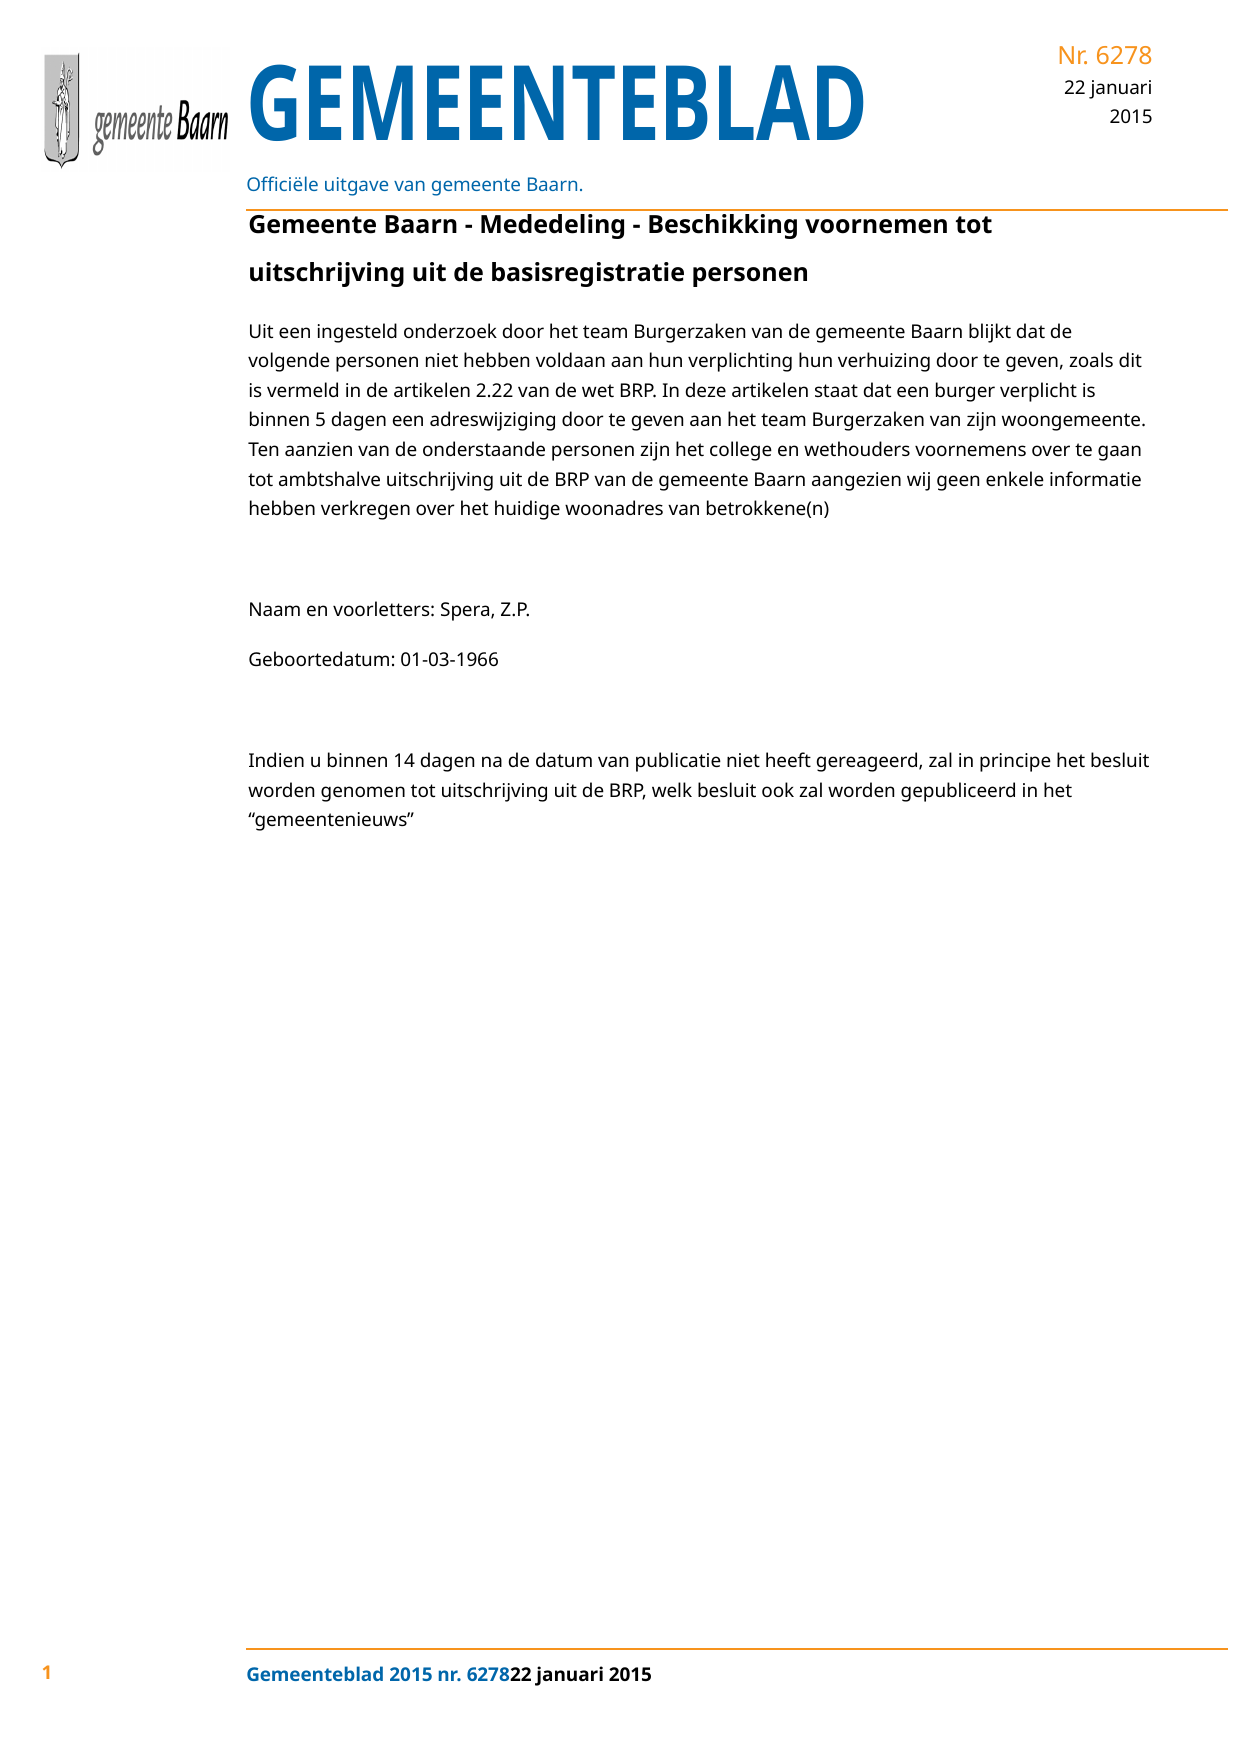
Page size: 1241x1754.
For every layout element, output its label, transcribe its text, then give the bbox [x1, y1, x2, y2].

picture [41, 47, 231, 172]
text Gemeente Baarn - Mededeling - Beschikking voornemen tot uitschrijving uit de basisregistratie personen [248, 211, 1152, 288]
text Geboortedatum: 01-03-1966 [248, 647, 1152, 672]
text Indien u binnen 14 dagen na de datum van publicatie niet heeft gereageerd, zal in principe het besluit worden genomen tot uitschrijving uit de BRP, welk besluit ook zal worden gepubliceerd in het “gemeentenieuws” [248, 747, 1152, 832]
text Naam en voorletters: Spera, Z.P. [248, 596, 1152, 622]
text Uit een ingesteld onderzoek door het team Burgerzaken van de gemeente Baarn blijkt dat de volgende personen niet hebben voldaan aan hun verplichting hun verhuizing door te geven, zoals dit is vermeld in de artikelen 2.22 van de wet BRP. In deze artikelen staat dat een burger verplicht is binnen 5 dagen een adreswijziging door te geven aan het team Burgerzaken van zijn woongemeente. Ten aanzien van de onderstaande personen zijn het college en wethouders voornemens over te gaan tot ambtshalve uitschrijving uit de BRP van de gemeente Baarn aangezien wij geen enkele informatie hebben verkregen over het huidige woonadres van betrokkene(n) [248, 318, 1152, 521]
